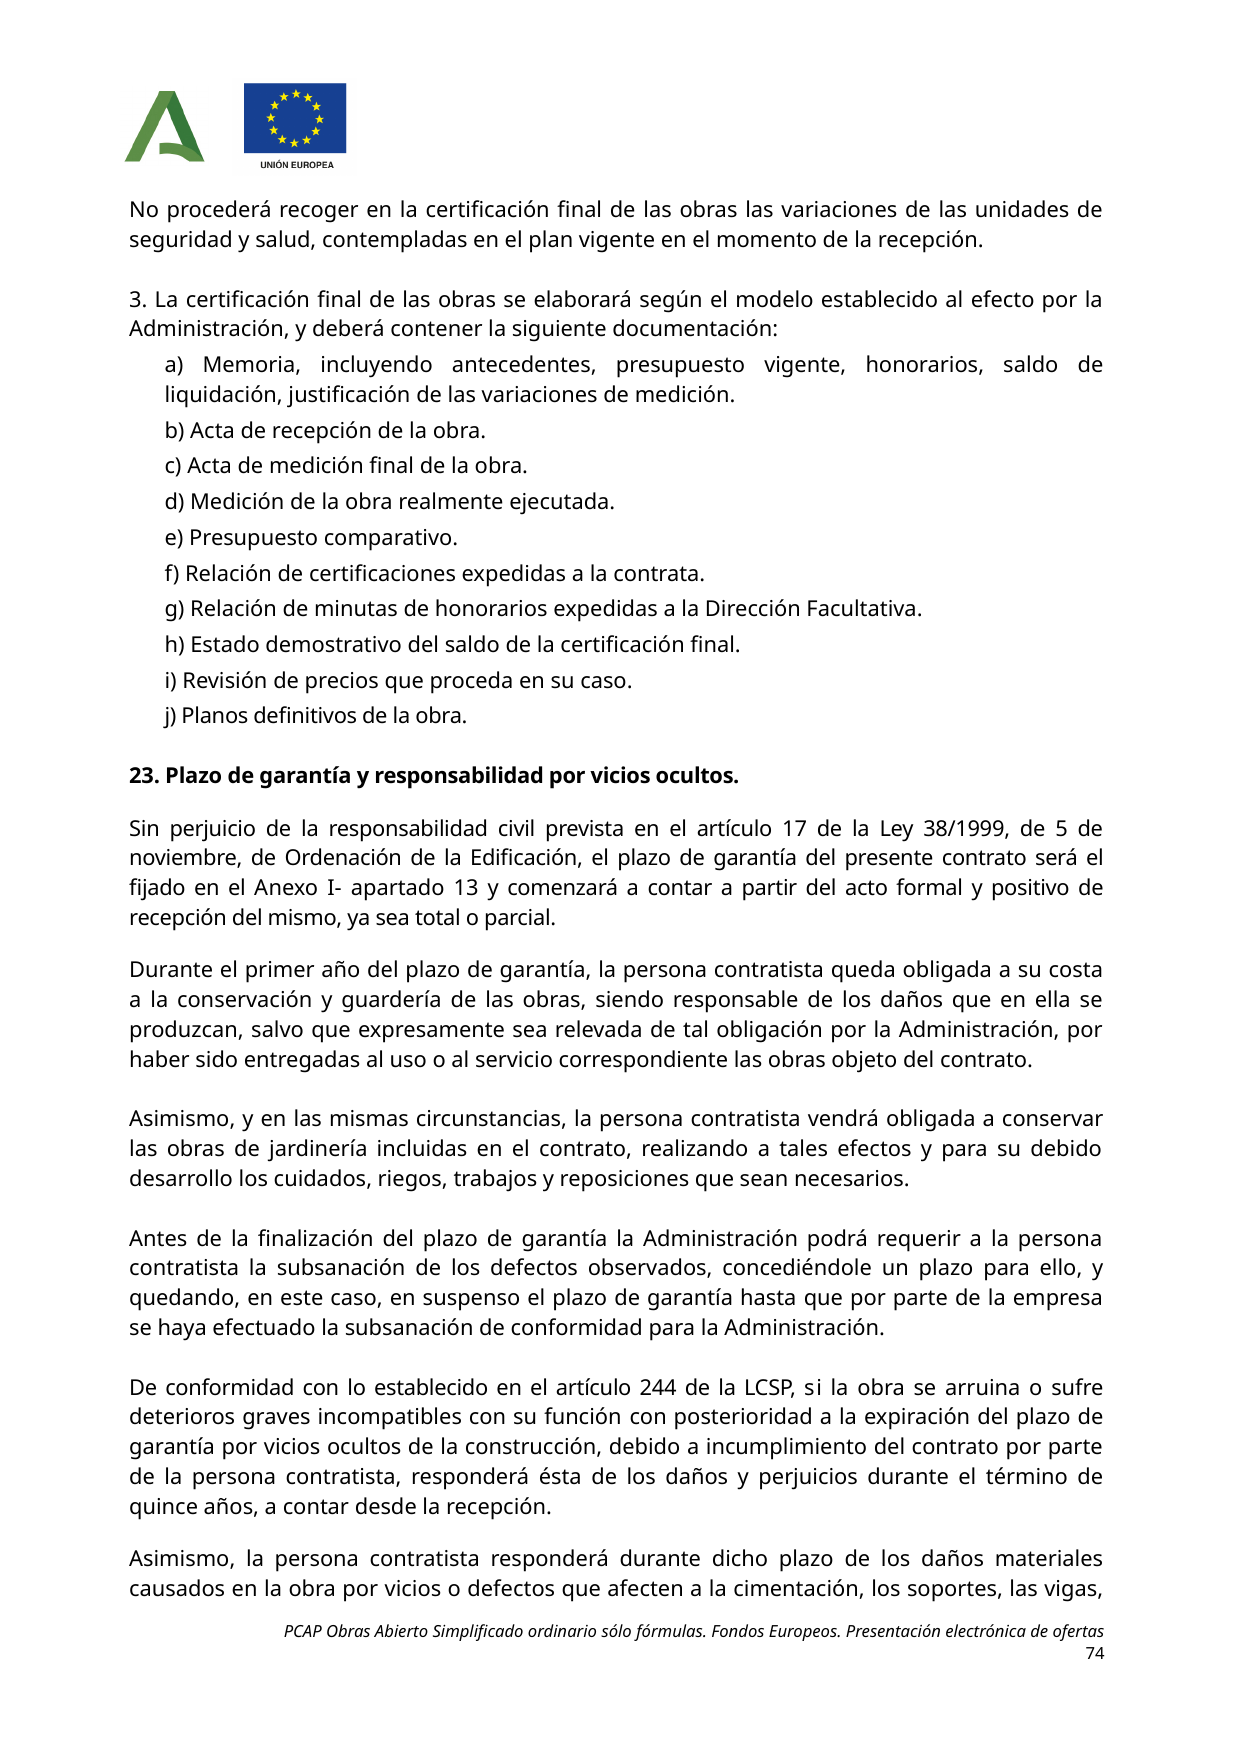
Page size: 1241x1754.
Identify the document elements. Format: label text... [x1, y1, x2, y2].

text f) Relación de certificaciones expedidas a la contrata. [164, 558, 1104, 587]
text 23. Plazo de garantía y responsabilidad por vicios ocultos. [129, 760, 1104, 790]
text Sin perjuicio de la responsabilidad civil prevista en el artículo 17 de la Ley 38/1999, de 5 de noviembre, de Ordenación de la Edificación, el plazo de garantía del presente contrato será el fijado en el Anexo I- apartado 13 y comenzará a contar a partir del acto formal y positivo de recepción del mismo, ya sea total o parcial. [129, 813, 1104, 932]
text Antes de la finalización del plazo de garantía la Administración podrá requerir a la persona contratista la subsanación de los defectos observados, concediéndole un plazo para ello, y quedando, en este caso, en suspenso el plazo de garantía hasta que por parte de la empresa se haya efectuado la subsanación de conformidad para la Administración. [129, 1223, 1104, 1342]
picture [120, 86, 209, 166]
text i) Revisión de precios que proceda en su caso. [164, 665, 1104, 694]
text Asimismo, la persona contratista responderá durante dicho plazo de los daños materiales causados en la obra por vicios o defectos que afecten a la cimentación, los soportes, las vigas, [129, 1543, 1104, 1603]
text b) Acta de recepción de la obra. [164, 415, 1104, 444]
text Durante el primer año del plazo de garantía, la persona contratista queda obligada a su costa a la conservación y guardería de las obras, siendo responsable de los daños que en ella se produzcan, salvo que expresamente sea relevada de tal obligación por la Administración, por haber sido entregadas al uso o al servicio correspondiente las obras objeto del contrato. [129, 954, 1104, 1074]
text No procederá recoger en la certificación final de las obras las variaciones de las unidades de seguridad y salud, contempladas en el plan vigente en el momento de la recepción. [129, 194, 1104, 254]
text d) Medición de la obra realmente ejecutada. [164, 486, 1104, 516]
text a) Memoria, incluyendo antecedentes, presupuesto vigente, honorarios, saldo de liquidación, justificación de las variaciones de medición. [164, 349, 1104, 409]
text c) Acta de medición final de la obra. [164, 450, 1104, 480]
text De conformidad con lo establecido en el artículo 244 de la LCSP, si la obra se arruina o sufre deterioros graves incompatibles con su función con posterioridad a la expiración del plazo de garantía por vicios ocultos de la construcción, debido a incumplimiento del contrato por parte de la persona contratista, responderá ésta de los daños y perjuicios durante el término de quince años, a contar desde la recepción. [129, 1372, 1104, 1521]
text e) Presupuesto comparativo. [164, 522, 1104, 552]
text Asimismo, y en las mismas circunstancias, la persona contratista vendrá obligada a conservar las obras de jardinería incluidas en el contrato, realizando a tales efectos y para su debido desarrollo los cuidados, riegos, trabajos y reposiciones que sean necesarios. [129, 1103, 1104, 1193]
text j) Planos definitivos de la obra. [164, 701, 1104, 730]
text 3. La certificación final de las obras se elaborará según el modelo establecido al efecto por la Administración, y deberá contener la siguiente documentación: [129, 284, 1104, 343]
text g) Relación de minutas de honorarios expedidas a la Dirección Facultativa. [164, 593, 1104, 623]
text h) Estado demostrativo del saldo de la certificación final. [164, 629, 1104, 659]
picture [232, 78, 358, 176]
